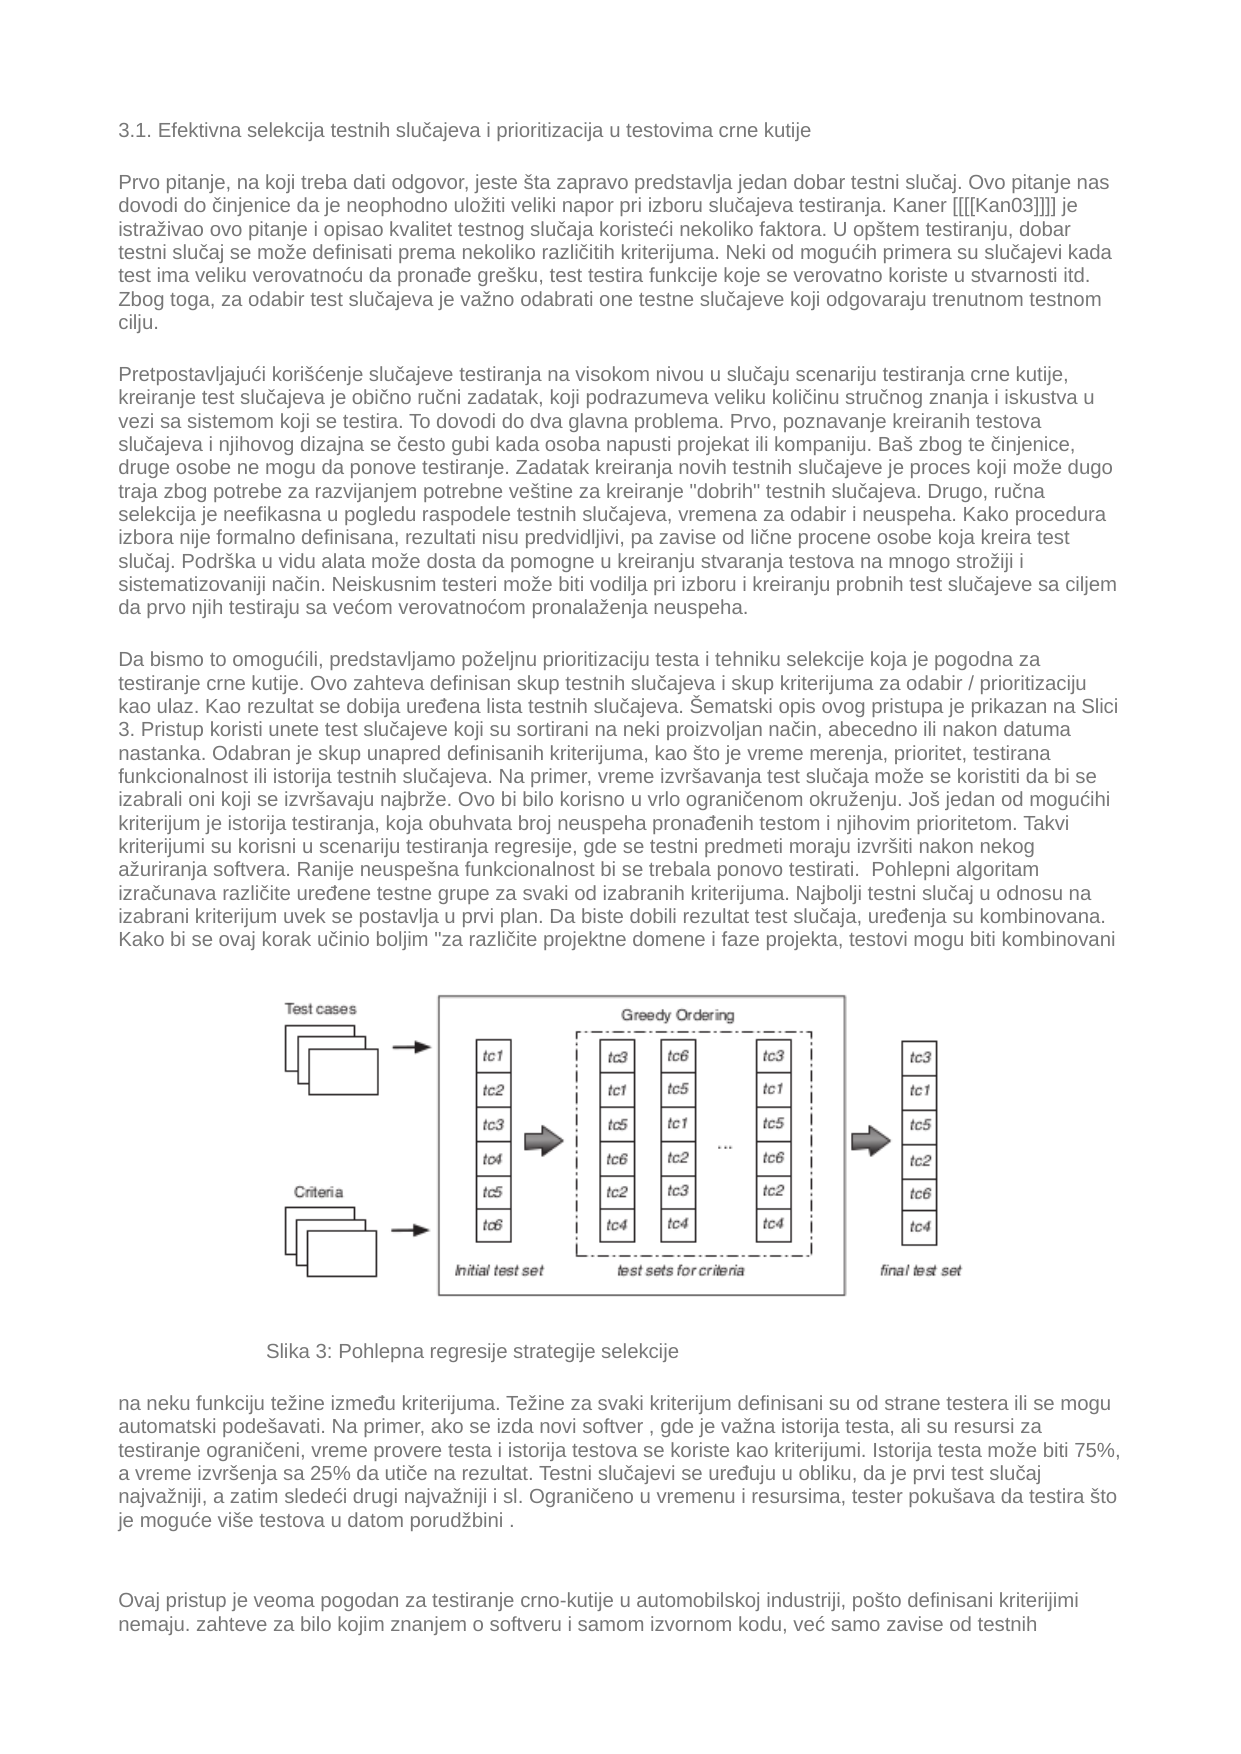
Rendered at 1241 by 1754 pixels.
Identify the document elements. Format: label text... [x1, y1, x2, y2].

text 3.1. Efektivna selekcija testnih slučajeva i prioritizacija u testovima crne kutije [118, 118, 1122, 141]
text efined criteria do not. require any Slika 3: Pohlepna regresije strategije selekcije na neku funkciju težine između kriterijuma. Težine za svaki kriterijum definisani su od strane testera ili se mogu automatski podešavati. Na primer, ako se izda novi softver , gde je važna istorija testa, ali su resursi za testiranje ograničeni, vreme provere testa i istorija testova se koriste kao kriterijumi. Istorija testa može biti 75%, a vreme izvršenja sa 25% da utiče na rezultat. Testni slučajevi se uređuju u obliku, da je prvi test slučaj najvažniji, a zatim sledeći drugi najvažniji i sl. Ograničeno u vremenu i resursima, tester pokušava da testira što je moguće više testova u datom porudžbini . [118, 1296, 1122, 1589]
text Prvo pitanje, na koji treba dati odgovor, jeste šta zapravo predstavlja jedan dobar testni slučaj. Ovo pitanje nas dovodi do činjenice da je neophodno uložiti veliki napor pri izboru slučajeva testiranja. Kaner [[[[Kan03]]]] je istraživao ovo pitanje i opisao kvalitet testnog slučaja koristeći nekoliko faktora. U opštem testiranju, dobar testni slučaj se može definisati prema nekoliko različitih kriterijuma. Neki od mogućih primera su slučajevi kada test ima veliku verovatnoću da pronađe grešku, test testira funkcije koje se verovatno koriste u stvarnosti itd. Zbog toga, za odabir test slučajeva je važno odabrati one testne slučajeve koji odgovaraju trenutnom testnom cilju. [118, 141, 1122, 333]
text [994, 951, 1122, 1296]
text Ovaj pristup je veoma pogodan za testiranje crno-kutije u automobilskoj industriji, pošto definisani kriterijimi nemaju. zahteve za bilo kojim znanjem o softveru i samom izvornom kodu, već samo zavise od testnih [118, 1589, 1122, 1635]
text Da bismo to omogućili, predstavljamo poželjnu prioritizaciju testa i tehniku selekcije koja je pogodna za testiranje crne kutije. Ovo zahteva definisan skup testnih slučajeva i skup kriterijuma za odabir / prioritizaciju kao ulaz. Kao rezultat se dobija uređena lista testnih slučajeva. Šematski opis ovog pristupa je prikazan na Slici 3. Pristup koristi unete test slučajeve koji su sortirani na neki proizvoljan način, abecedno ili nakon datuma nastanka. Odabran je skup unapred definisanih kriterijuma, kao što je vreme merenja, prioritet, testirana funkcionalnost ili istorija testnih slučajeva. Na primer, vreme izvršavanja test slučaja može se koristiti da bi se izabrali oni koji se izvršavaju najbrže. Ovo bi bilo korisno u vrlo ograničenom okruženju. Još jedan od mogućihi kriterijum je istorija testiranja, koja obuhvata broj neuspeha pronađenih testom i njihovim prioritetom. Takvi kriterijumi su korisni u scenariju testiranja regresije, gde se testni predmeti moraju izvršiti nakon nekog ažuriranja softvera. Ranije neuspešna funkcionalnost bi se trebala ponovo testirati. Pohlepni algoritam izračunava različite uređene testne grupe za svaki od izabranih kriterijuma. Najbolji testni slučaj u odnosu na izabrani kriterijum uvek se postavlja u prvi plan. Da biste dobili rezultat test slučaja, uređenja su kombinovana. Kako bi se ovaj korak učinio boljim "za različite projektne domene i faze projekta, testovi mogu biti kombinovani [118, 619, 1122, 951]
text Pretpostavljajući korišćenje slučajeve testiranja na visokom nivou u slučaju scenariju testiranja crne kutije, kreiranje test slučajeva je obično ručni zadatak, koji podrazumeva veliku količinu stručnog znanja i iskustva u vezi sa sistemom koji se testira. To dovodi do dva glavna problema. Prvo, poznavanje kreiranih testova slučajeva i njihovog dizajna se često gubi kada osoba napusti projekat ili kompaniju. Baš zbog te činjenice, druge osobe ne mogu da ponove testiranje. Zadatak kreiranja novih testnih slučajeve je proces koji može dugo traja zbog potrebe za razvijanjem potrebne veštine za kreiranje "dobrih" testnih slučajeva. Drugo, ručna selekcija je neefikasna u pogledu raspodele testnih slučajeva, vremena za odabir i neuspeha. Kako procedura izbora nije formalno definisana, rezultati nisu predvidljivi, pa zavise od lične procene osobe koja kreira test slučaj. Podrška u vidu alata može dosta da pomogne u kreiranju stvaranja testova na mnogo strožiji i sistematizovaniji način. Neiskusnim testeri može biti vodilja pri izboru i kreiranju probnih test slučajeve sa ciljem da prvo njih testiraju sa većom verovatnoćom pronalaženja neuspeha. [118, 362, 1122, 619]
picture [246, 951, 994, 1326]
text greedy regression selection strategy on some weighting function between the criteria. The weights for every criterion is either defined by the tester or can be automatically [118, 951, 246, 1296]
